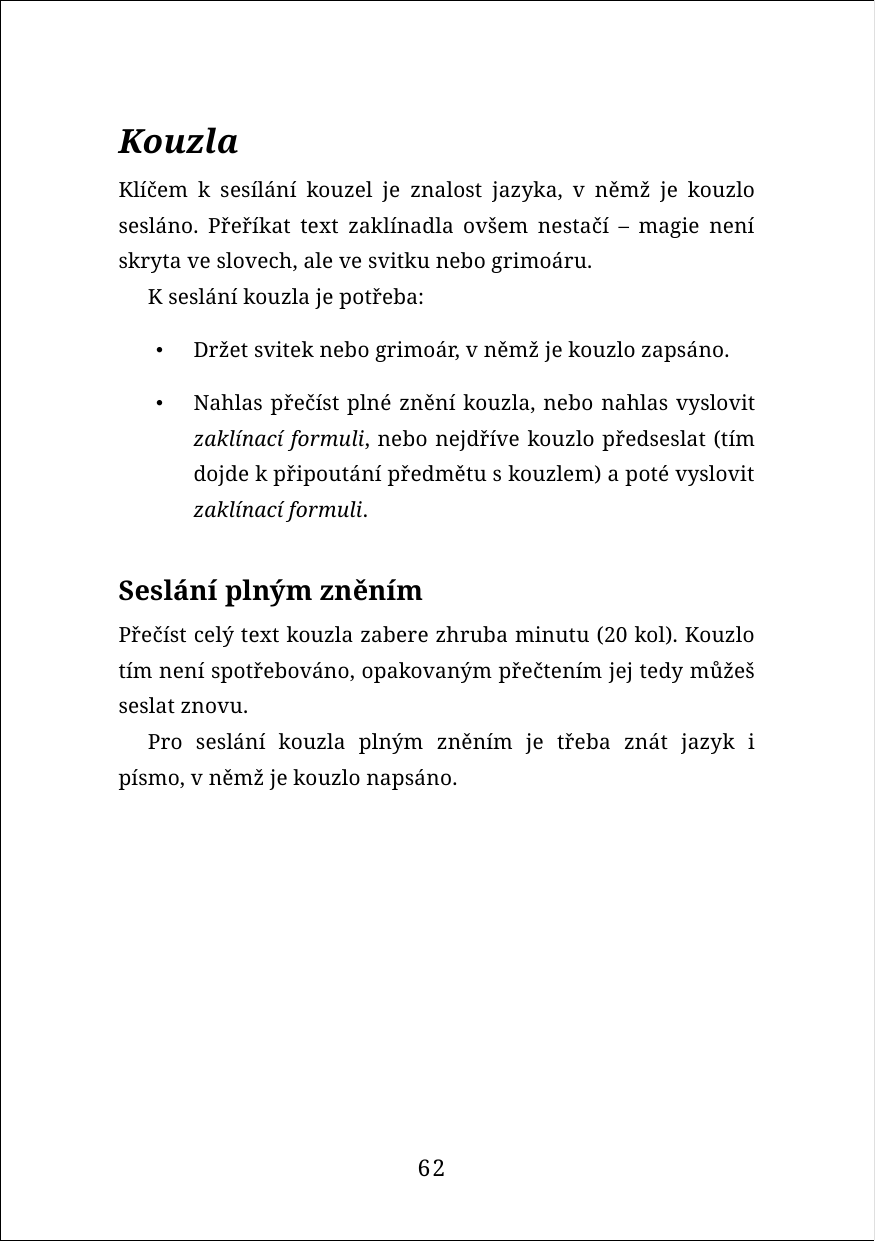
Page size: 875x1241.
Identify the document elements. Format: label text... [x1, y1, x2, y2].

subtitle Seslání plným zněním [118, 572, 756, 609]
subtitle Kouzla [118, 118, 756, 164]
list Nahlas přečíst plné znění kouzla, nebo nahlas vyslovit zaklínací formuli, nebo nejdříve kouzlo předseslat (tím dojde k připoutání předmětu s kouzlem) a poté vyslovit zaklínací formuli. [156, 388, 756, 523]
text Klíčem k sesílání kouzel je znalost jazyka, v němž je kouzlo sesláno. Přeříkat text zaklínadla ovšem nestačí – magie není skryta ve slovech, ale ve svitku nebo grimoáru. K seslání kouzla je potřeba: [118, 175, 756, 310]
list Držet svitek nebo grimoár, v němž je kouzlo zapsáno. [156, 335, 756, 364]
text Přečíst celý text kouzla zabere zhruba minutu (20 kol). Kouzlo tím není spotřebováno, opakovaným přečtením jej tedy můžeš seslat znovu. Pro seslání kouzla plným zněním je třeba znát jazyk i písmo, v němž je kouzlo napsáno. [118, 621, 756, 791]
